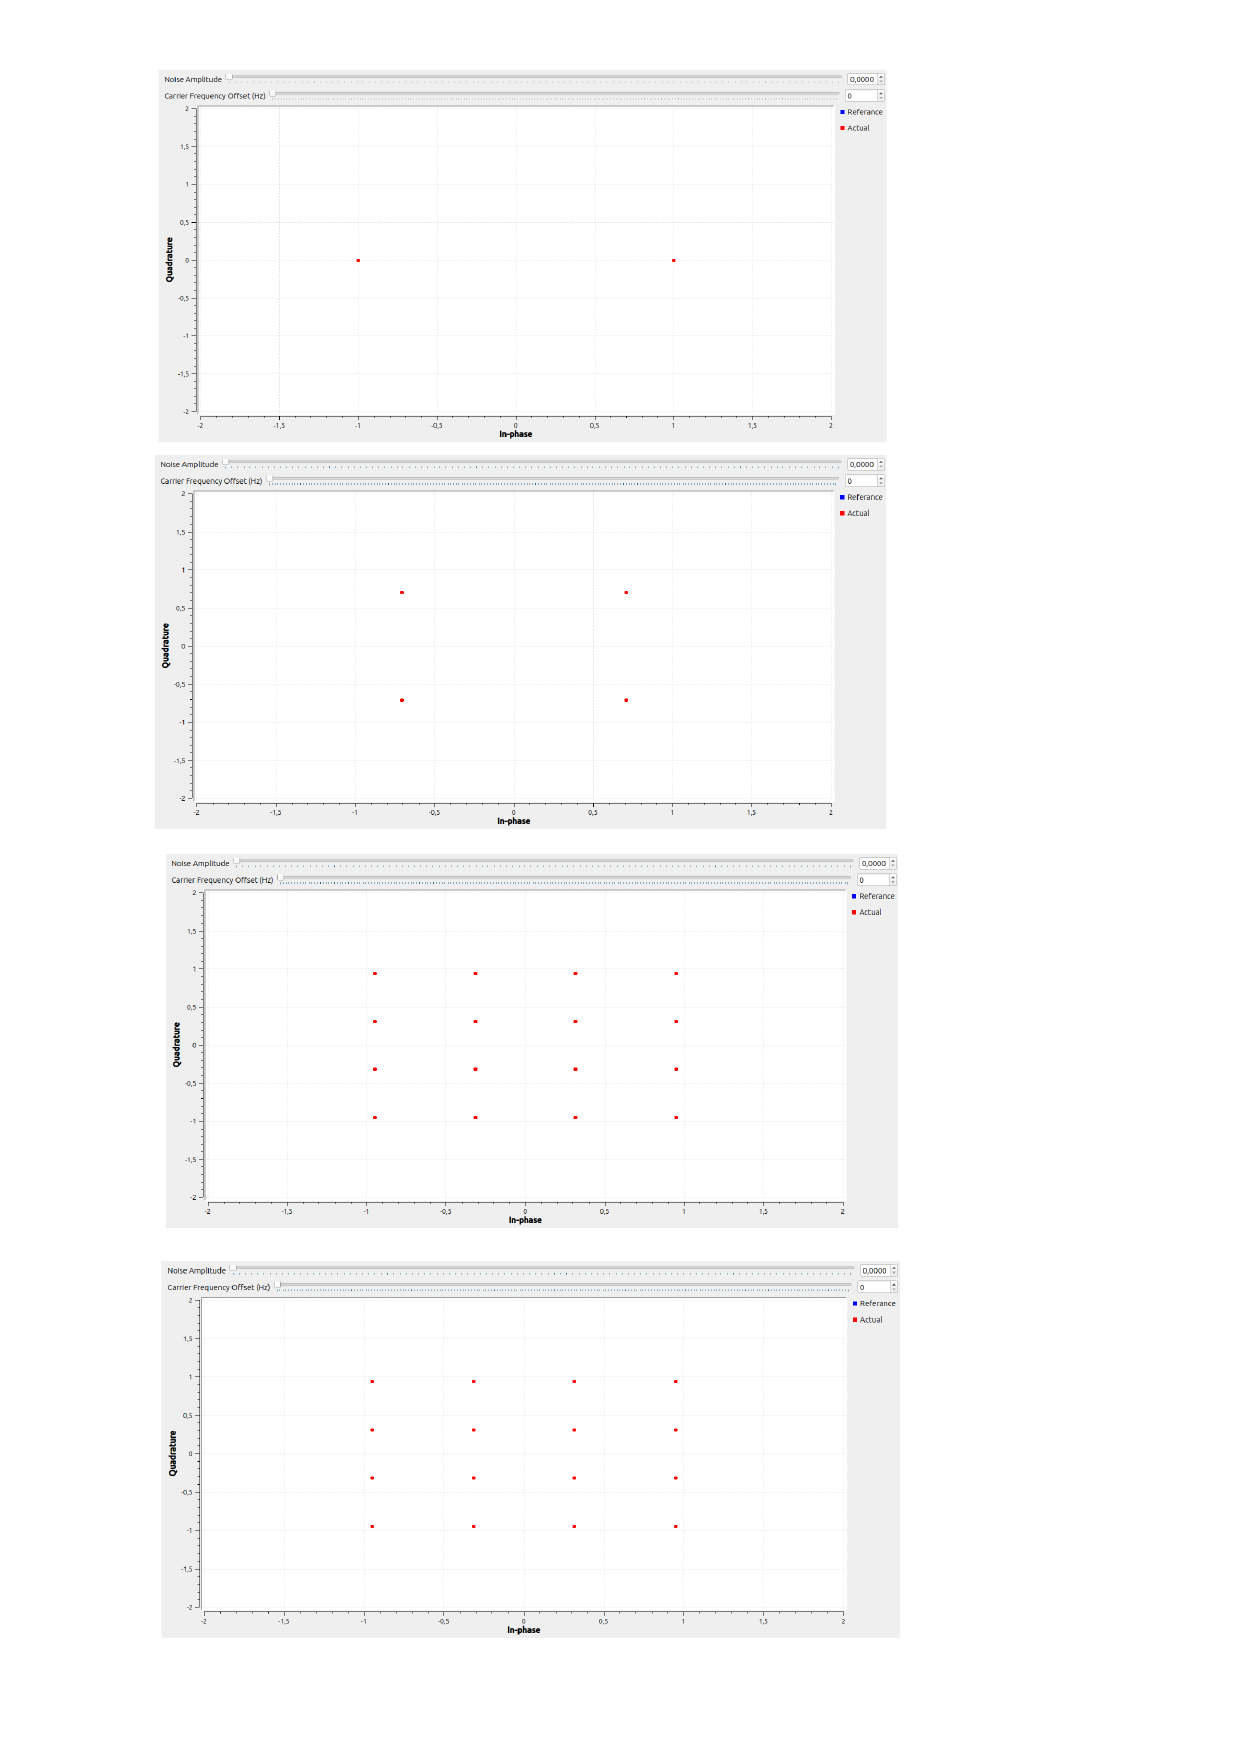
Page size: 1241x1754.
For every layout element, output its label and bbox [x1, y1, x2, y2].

picture [158, 70, 887, 442]
picture [154, 455, 887, 829]
picture [166, 854, 898, 1228]
picture [161, 1261, 900, 1638]
